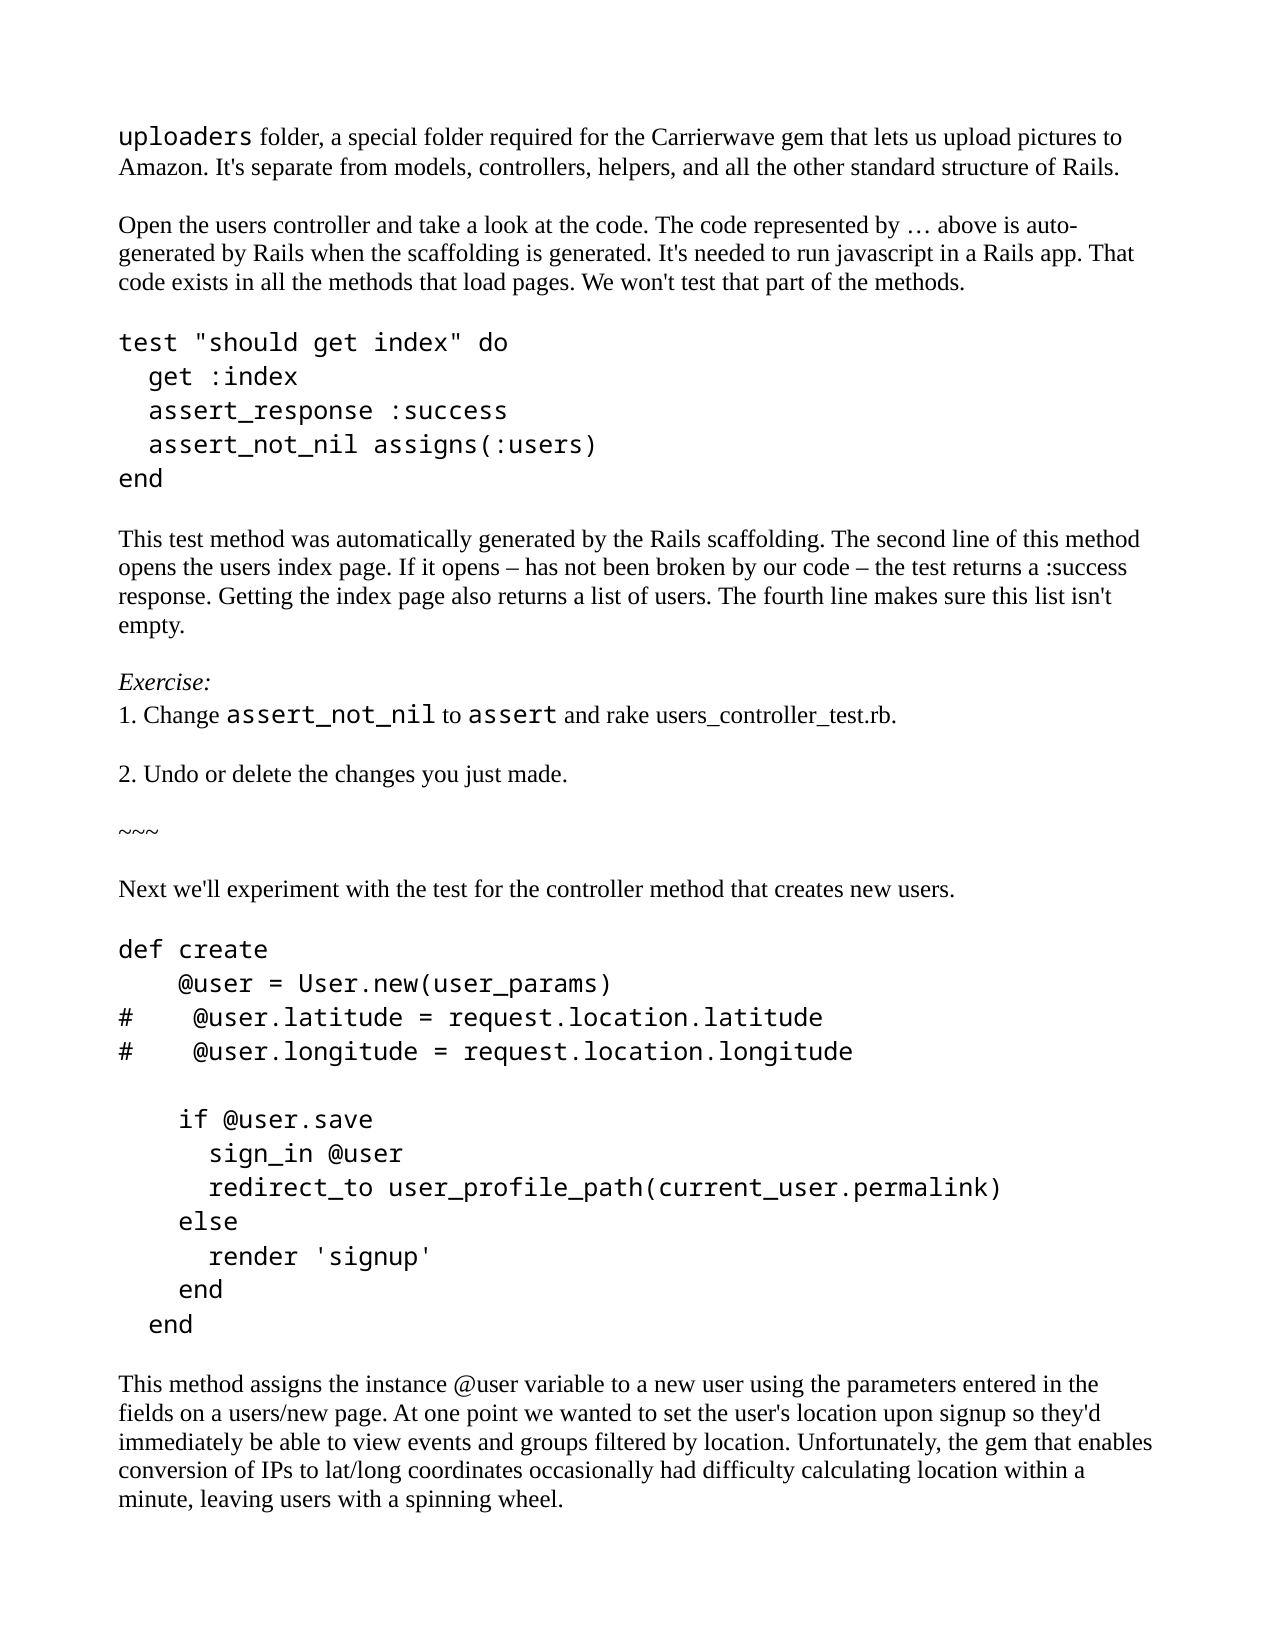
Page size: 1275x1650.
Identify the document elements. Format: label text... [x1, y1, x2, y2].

text def create [118, 932, 1157, 966]
text Next we'll experiment with the test for the controller method that creates new users. [118, 874, 1157, 903]
text test "should get index" do [118, 325, 1157, 359]
text end [118, 1306, 1157, 1340]
text end [118, 1272, 1157, 1306]
text 2. Undo or delete the changes you just made. [118, 759, 1157, 788]
text @user = User.new(user_params) [118, 966, 1157, 1000]
text sign_in @user [118, 1136, 1157, 1170]
text else [118, 1204, 1157, 1238]
text This method assigns the instance @user variable to a new user using the parameters entered in the fields on a users/new page. At one point we wanted to set the user's location upon signup so they'd immediately be able to view events and groups filtered by location. Unfortunately, the gem that enables conversion of IPs to lat/long coordinates occasionally had difficulty calculating location within a minute, leaving users with a spinning wheel. [118, 1369, 1157, 1513]
text render 'signup' [118, 1238, 1157, 1272]
text if @user.save [118, 1102, 1157, 1136]
text This test method was automatically generated by the Rails scaffolding. The second line of this method opens the users index page. If it opens – has not been broken by our code – the test returns a :success response. Getting the index page also returns a list of users. The fourth line makes sure this list isn't empty. [118, 524, 1157, 639]
text # @user.longitude = request.location.longitude [118, 1034, 1157, 1068]
text assert_response :success [118, 393, 1157, 427]
text redirect_to user_profile_path(current_user.permalink) [118, 1170, 1157, 1204]
text ~~~ [118, 817, 1157, 845]
text uploaders folder, a special folder required for the Carrierwave gem that lets us upload pictures to Amazon. It's separate from models, controllers, helpers, and all the other standard structure of Rails. [118, 118, 1157, 181]
text assert_not_nil assigns(:users) [118, 427, 1157, 461]
text Exercise: [118, 667, 1157, 696]
text end [118, 461, 1157, 495]
text get :index [118, 359, 1157, 393]
text # @user.latitude = request.location.latitude [118, 1000, 1157, 1034]
text Open the users controller and take a look at the code. The code represented by … above is auto-generated by Rails when the scaffolding is generated. It's needed to run javascript in a Rails app. That code exists in all the methods that load pages. We won't test that part of the methods. [118, 210, 1157, 296]
text 1. Change assert_not_nil to assert and rake users_controller_test.rb. [118, 696, 1157, 730]
